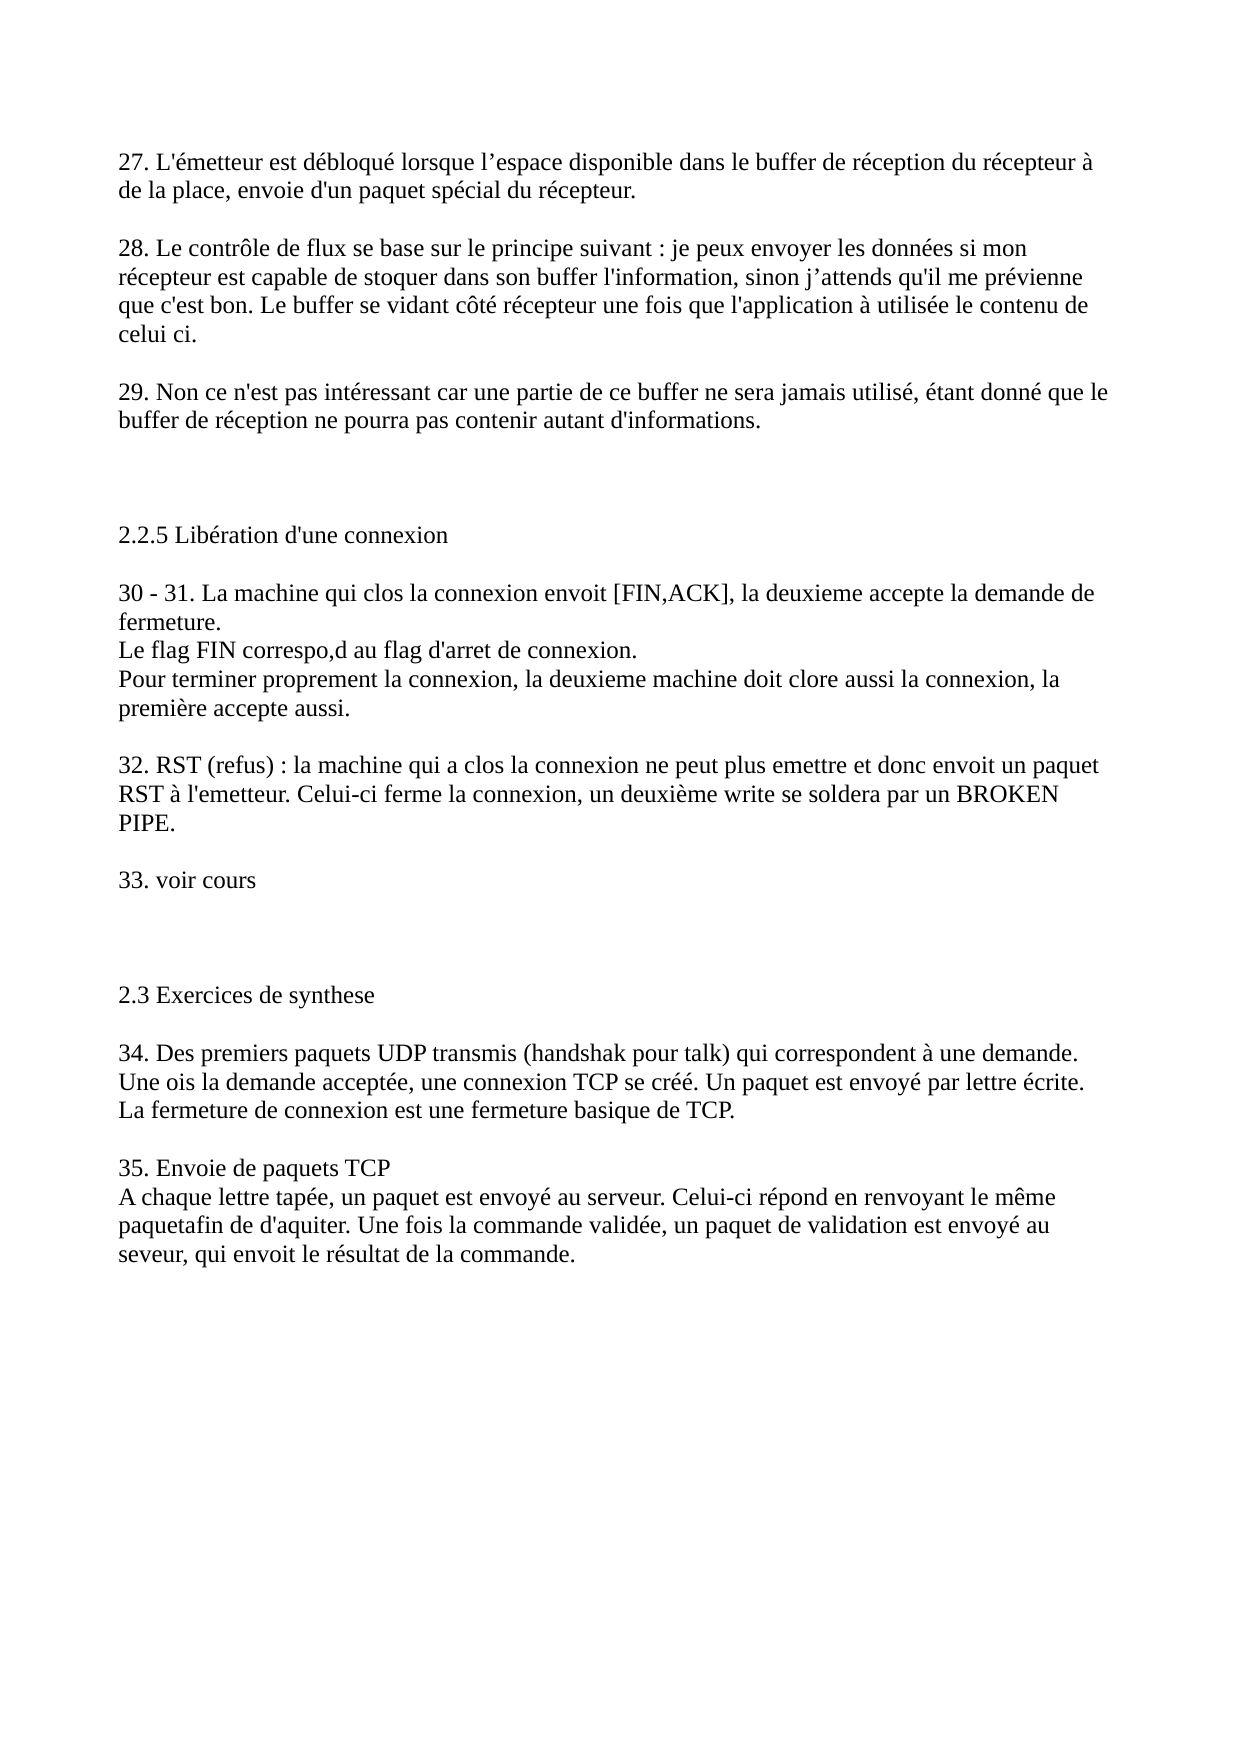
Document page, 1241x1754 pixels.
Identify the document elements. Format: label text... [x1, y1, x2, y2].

text 27. L'émetteur est débloqué lorsque l’espace disponible dans le buffer de réception du récepteur à de la place, envoie d'un paquet spécial du récepteur. 28. Le contrôle de flux se base sur le principe suivant : je peux envoyer les données si mon récepteur est capable de stoquer dans son buffer l'information, sinon j’attends qu'il me prévienne que c'est bon. Le buffer se vidant côté récepteur une fois que l'application à utilisée le contenu de celui ci. 29. Non ce n'est pas intéressant car une partie de ce buffer ne sera jamais utilisé, étant donné que le buffer de réception ne pourra pas contenir autant d'informations. 2.2.5 Libération d'une connexion 30 - 31. La machine qui clos la connexion envoit [FIN,ACK], la deuxieme accepte la demande de fermeture. Le flag FIN correspo,d au flag d'arret de connexion. Pour terminer proprement la connexion, la deuxieme machine doit clore aussi la connexion, la première accepte aussi. 32. RST (refus) : la machine qui a clos la connexion ne peut plus emettre et donc envoit un paquet RST à l'emetteur. Celui-ci ferme la connexion, un deuxième write se soldera par un BROKEN PIPE. 33. voir cours 2.3 Exercices de synthese 34. Des premiers paquets UDP transmis (handshak pour talk) qui correspondent à une demande. Une ois la demande acceptée, une connexion TCP se créé. Un paquet est envoyé par lettre écrite. La fermeture de connexion est une fermeture basique de TCP. 35. Envoie de paquets TCP A chaque lettre tapée, un paquet est envoyé au serveur. Celui-ci répond en renvoyant le même paquetafin de d'aquiter. Une fois la commande validée, un paquet de validation est envoyé au seveur, qui envoit le résultat de la commande. [118, 118, 1122, 1326]
